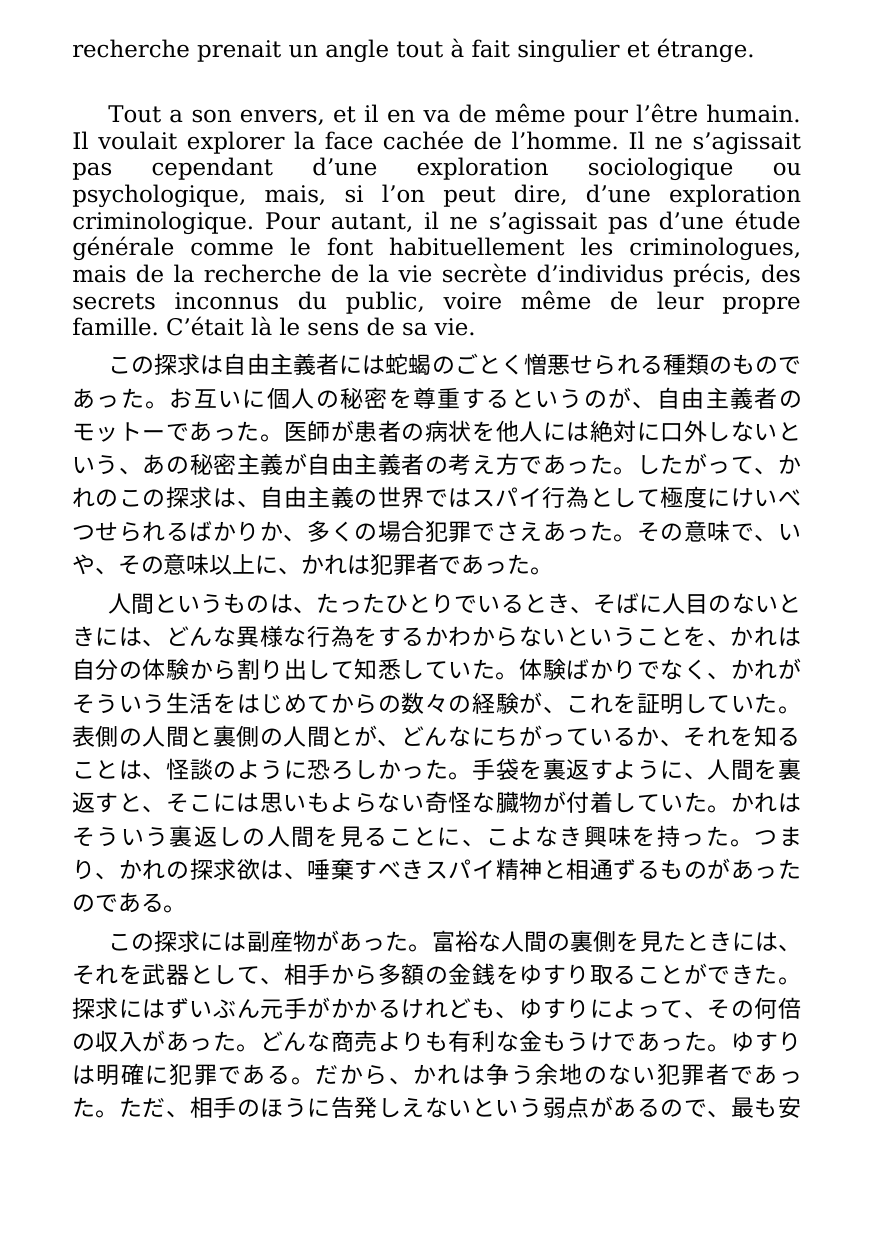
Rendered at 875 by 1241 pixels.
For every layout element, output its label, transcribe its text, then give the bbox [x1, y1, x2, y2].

text Tout a son envers, et il en va de même pour l’être humain. Il voulait explorer la face cachée de l’homme. Il ne s’agissait pas cependant d’une exploration sociologique ou psychologique, mais, si l’on peut dire, d’une exploration criminologique. Pour autant, il ne s’agissait pas d’une étude générale comme le font habituellement les criminologues, mais de la recherche de la vie secrète d’individus précis, des secrets inconnus du public, voire même de leur propre famille. C’était là le sens de sa vie. [72, 101, 802, 341]
text 人間というものは、たったひとりでいるとき、そばに人目のないときには、どんな異様な行為をするかわからないということを、かれは自分の体験から割り出して知悉していた。体験ばかりでなく、かれがそういう生活をはじめてからの数々の経験が、これを証明していた。表側の人間と裏側の人間とが、どんなにちがっているか、それを知ることは、怪談のように恐ろしかった。手袋を裏返すように、人間を裏返すと、そこには思いもよらない奇怪な臓物が付着していた。かれはそういう裏返しの人間を見ることに、こよなき興味を持った。つまり、かれの探求欲は、唾棄すべきスパイ精神と相通ずるものがあったのである。 [72, 586, 802, 918]
text recherche prenait un angle tout à fait singulier et étrange. [72, 36, 802, 63]
text この探求は自由主義者には蛇蝎のごとく憎悪せられる種類のものであった。お互いに個人の秘密を尊重するというのが、自由主義者のモットーであった。医師が患者の病状を他人には絶対に口外しないという、あの秘密主義が自由主義者の考え方であった。したがって、かれのこの探求は、自由主義の世界ではスパイ行為として極度にけいべつせられるばかりか、多くの場合犯罪でさえあった。その意味で、いや、その意味以上に、かれは犯罪者であった。 [72, 347, 802, 580]
text この探求には副産物があった。富裕な人間の裏側を見たときには、それを武器として、相手から多額の金銭をゆすり取ることができた。探求にはずいぶん元手がかかるけれども、ゆすりによって、その何倍の収入があった。どんな商売よりも有利な金もうけであった。ゆすりは明確に犯罪である。だから、かれは争う余地のない犯罪者であった。ただ、相手のほうに告発しえないという弱点があるので、最も安 [72, 924, 802, 1123]
